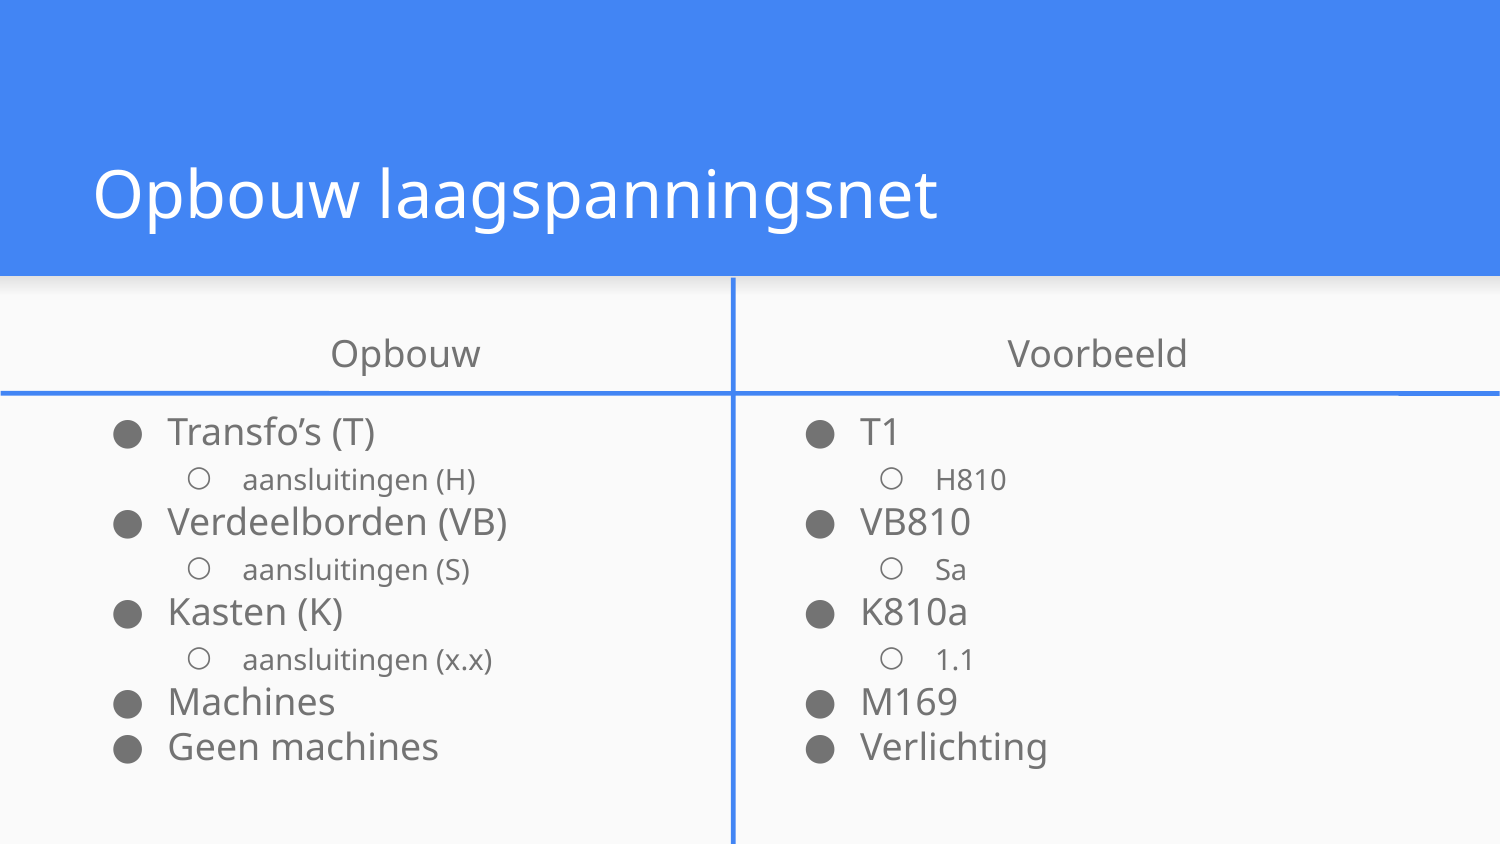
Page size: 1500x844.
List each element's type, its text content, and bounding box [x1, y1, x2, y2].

list Voorbeeld T1 H810 VB810 Sa K810a 1.1 M169 Verlichting [770, 396, 1427, 760]
list Voorbeeld T1 H810 VB810 Sa K810a 1.1 M169 Verlichting [770, 314, 1427, 391]
title Opbouw laagspanningsnet [77, 121, 1427, 248]
list Opbouw Transfo’s (T) aansluitingen (H) Verdeelborden (VB) aansluitingen (S) Kasten (K) aansluitingen (x.x) Machines Geen machines [77, 314, 730, 391]
list Opbouw Transfo’s (T) aansluitingen (H) Verdeelborden (VB) aansluitingen (S) Kasten (K) aansluitingen (x.x) Machines Geen machines [77, 396, 730, 760]
